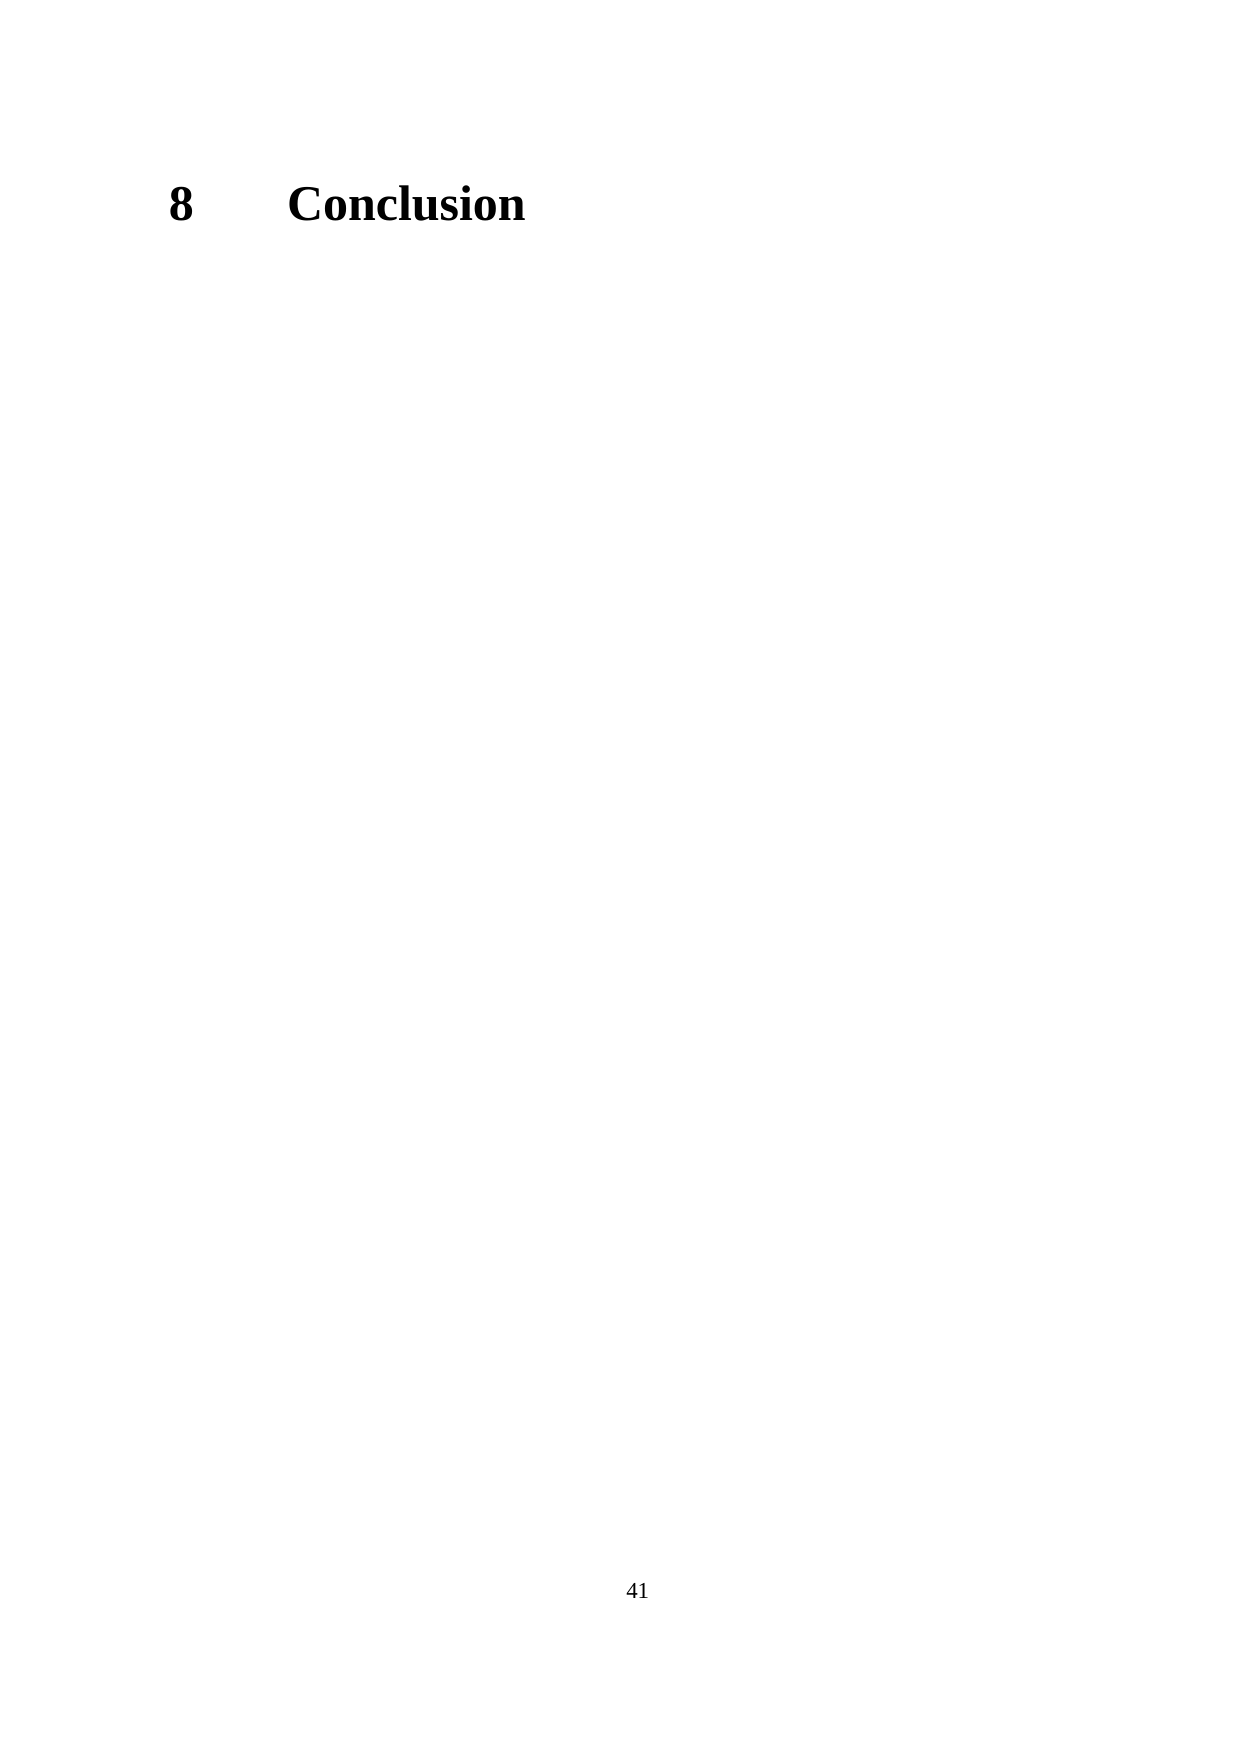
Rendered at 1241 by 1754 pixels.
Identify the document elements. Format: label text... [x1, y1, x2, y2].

subtitle Conclusion [169, 174, 1106, 231]
